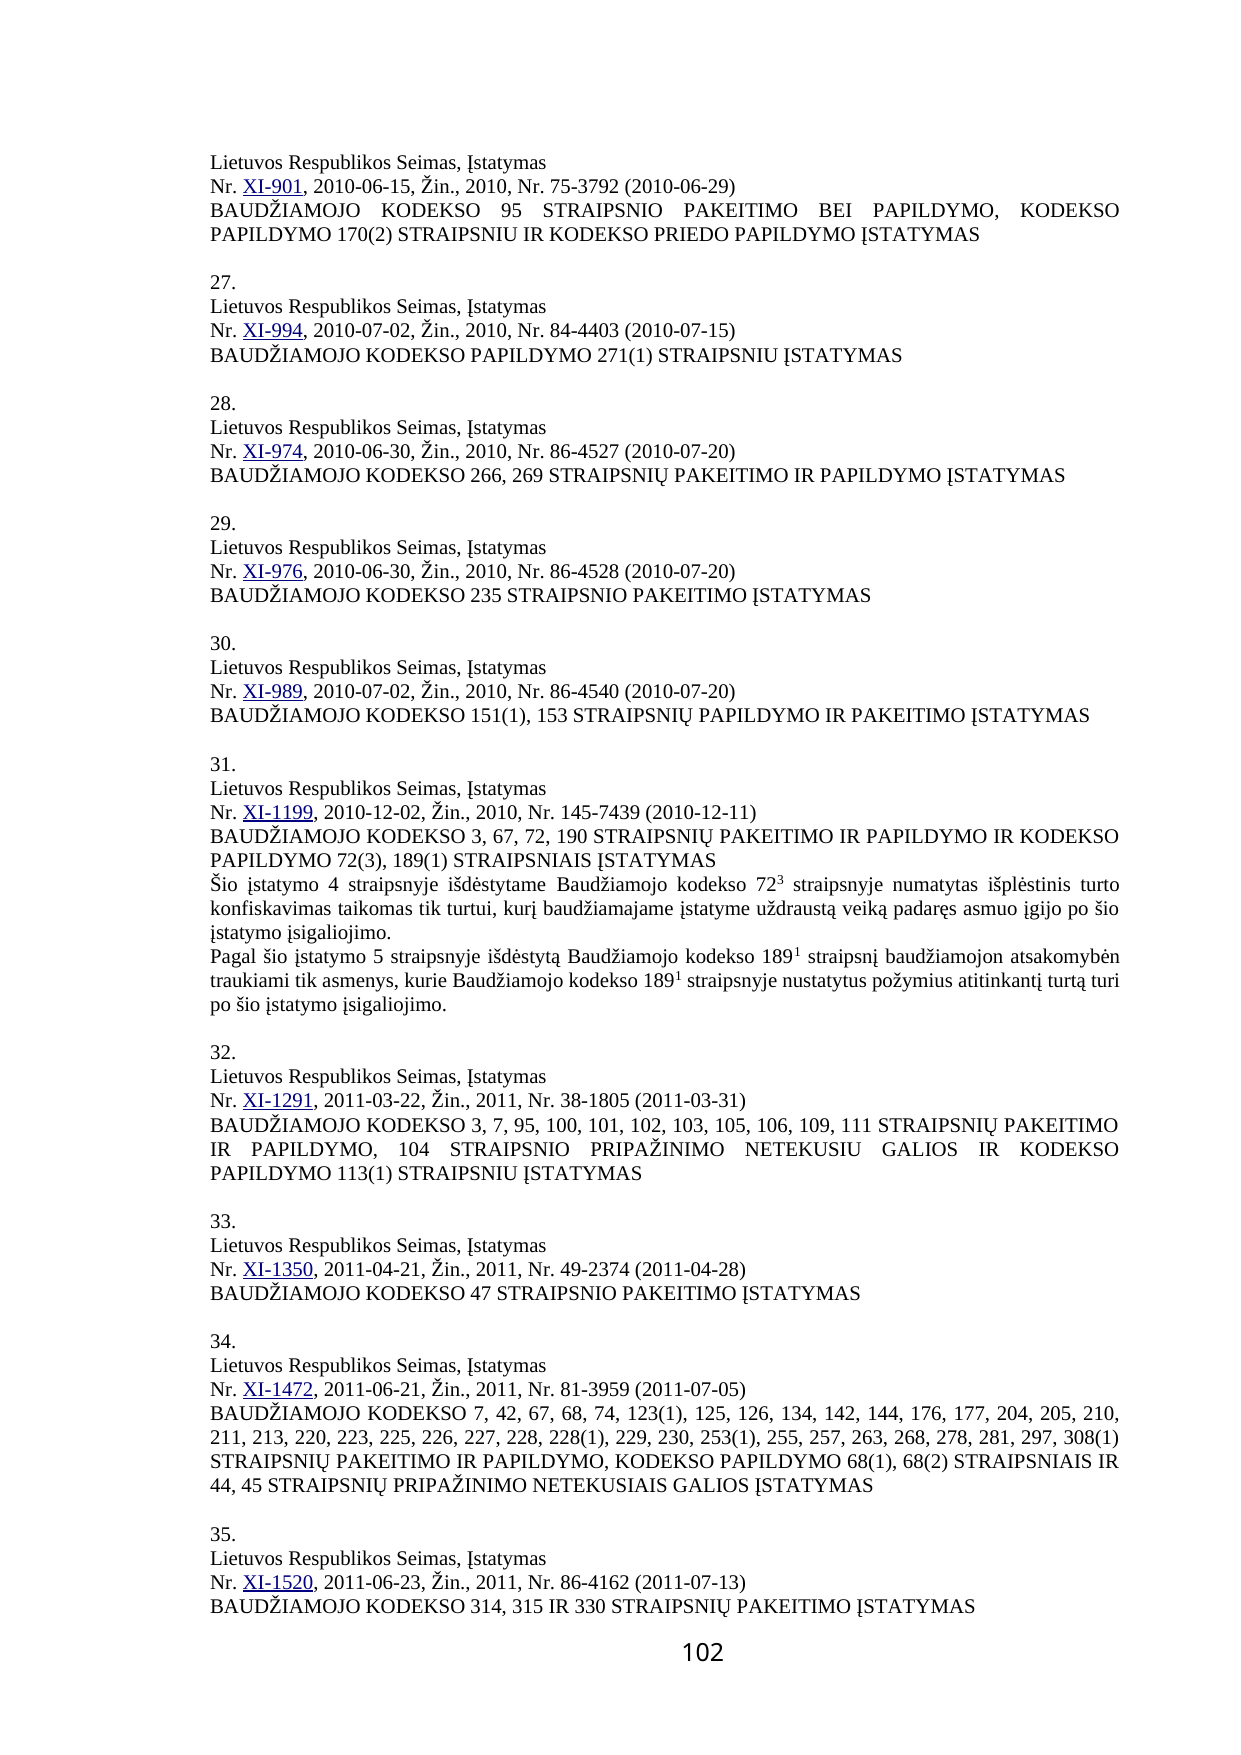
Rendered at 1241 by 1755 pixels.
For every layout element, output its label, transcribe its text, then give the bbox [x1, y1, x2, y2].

text 28. [210, 391, 1120, 415]
text BAUDŽIAMOJO KODEKSO 314, 315 IR 330 STRAIPSNIŲ PAKEITIMO ĮSTATYMAS [210, 1594, 1120, 1618]
text 27. [210, 270, 1120, 294]
text BAUDŽIAMOJO KODEKSO 151(1), 153 STRAIPSNIŲ PAPILDYMO IR PAKEITIMO ĮSTATYMAS [210, 703, 1120, 727]
text Lietuvos Respublikos Seimas, Įstatymas [210, 150, 1120, 174]
text Nr. XI-1199, 2010-12-02, Žin., 2010, Nr. 145-7439 (2010-12-11) [210, 800, 1120, 824]
text Lietuvos Respublikos Seimas, Įstatymas [210, 415, 1120, 439]
text 29. [210, 511, 1120, 535]
text 31. [210, 752, 1120, 776]
text 34. [210, 1329, 1120, 1353]
text BAUDŽIAMOJO KODEKSO 266, 269 STRAIPSNIŲ PAKEITIMO IR PAPILDYMO ĮSTATYMAS [210, 463, 1120, 487]
text Lietuvos Respublikos Seimas, Įstatymas [210, 776, 1120, 800]
text BAUDŽIAMOJO KODEKSO PAPILDYMO 271(1) STRAIPSNIU ĮSTATYMAS [210, 342, 1120, 367]
text BAUDŽIAMOJO KODEKSO 95 STRAIPSNIO PAKEITIMO BEI PAPILDYMO, KODEKSO PAPILDYMO 170(2) STRAIPSNIU IR KODEKSO PRIEDO PAPILDYMO ĮSTATYMAS [210, 198, 1120, 246]
text BAUDŽIAMOJO KODEKSO 7, 42, 67, 68, 74, 123(1), 125, 126, 134, 142, 144, 176, 177, 204, 205, 210, 211, 213, 220, 223, 225, 226, 227, 228, 228(1), 229, 230, 253(1), 255, 257, 263, 268, 278, 281, 297, 308(1) STRAIPSNIŲ PAKEITIMO IR PAPILDYMO, KODEKSO PAPILDYMO 68(1), 68(2) STRAIPSNIAIS IR 44, 45 STRAIPSNIŲ PRIPAŽINIMO NETEKUSIAIS GALIOS ĮSTATYMAS [210, 1401, 1120, 1497]
text Nr. XI-974, 2010-06-30, Žin., 2010, Nr. 86-4527 (2010-07-20) [210, 439, 1120, 463]
text Lietuvos Respublikos Seimas, Įstatymas [210, 535, 1120, 559]
text 33. [210, 1209, 1120, 1233]
text Nr. XI-989, 2010-07-02, Žin., 2010, Nr. 86-4540 (2010-07-20) [210, 679, 1120, 703]
text Nr. XI-994, 2010-07-02, Žin., 2010, Nr. 84-4403 (2010-07-15) [210, 318, 1120, 342]
text Lietuvos Respublikos Seimas, Įstatymas [210, 1353, 1120, 1377]
text BAUDŽIAMOJO KODEKSO 47 STRAIPSNIO PAKEITIMO ĮSTATYMAS [210, 1281, 1120, 1305]
text Nr. XI-1291, 2011-03-22, Žin., 2011, Nr. 38-1805 (2011-03-31) [210, 1088, 1120, 1112]
text Nr. XI-1350, 2011-04-21, Žin., 2011, Nr. 49-2374 (2011-04-28) [210, 1257, 1120, 1281]
text 35. [210, 1522, 1120, 1546]
text BAUDŽIAMOJO KODEKSO 3, 7, 95, 100, 101, 102, 103, 105, 106, 109, 111 STRAIPSNIŲ PAKEITIMO IR PAPILDYMO, 104 STRAIPSNIO PRIPAŽINIMO NETEKUSIU GALIOS IR KODEKSO PAPILDYMO 113(1) STRAIPSNIU ĮSTATYMAS [210, 1112, 1120, 1185]
text BAUDŽIAMOJO KODEKSO 3, 67, 72, 190 STRAIPSNIŲ PAKEITIMO IR PAPILDYMO IR KODEKSO PAPILDYMO 72(3), 189(1) STRAIPSNIAIS ĮSTATYMAS [210, 824, 1120, 872]
text Lietuvos Respublikos Seimas, Įstatymas [210, 1064, 1120, 1088]
text Nr. XI-1472, 2011-06-21, Žin., 2011, Nr. 81-3959 (2011-07-05) [210, 1377, 1120, 1401]
text BAUDŽIAMOJO KODEKSO 235 STRAIPSNIO PAKEITIMO ĮSTATYMAS [210, 583, 1120, 607]
text 30. [210, 631, 1120, 655]
text Šio įstatymo 4 straipsnyje išdėstytame Baudžiamojo kodekso 723 straipsnyje numatytas išplėstinis turto konfiskavimas taikomas tik turtui, kurį baudžiamajame įstatyme uždraustą veiką padaręs asmuo įgijo po šio įstatymo įsigaliojimo. [210, 872, 1120, 944]
text Lietuvos Respublikos Seimas, Įstatymas [210, 294, 1120, 318]
text Nr. XI-901, 2010-06-15, Žin., 2010, Nr. 75-3792 (2010-06-29) [210, 174, 1120, 198]
text Nr. XI-976, 2010-06-30, Žin., 2010, Nr. 86-4528 (2010-07-20) [210, 559, 1120, 583]
text Lietuvos Respublikos Seimas, Įstatymas [210, 1233, 1120, 1257]
text 32. [210, 1040, 1120, 1064]
text Lietuvos Respublikos Seimas, Įstatymas [210, 1546, 1120, 1570]
text Pagal šio įstatymo 5 straipsnyje išdėstytą Baudžiamojo kodekso 1891 straipsnį baudžiamojon atsakomybėn traukiami tik asmenys, kurie Baudžiamojo kodekso 1891 straipsnyje nustatytus požymius atitinkantį turtą turi po šio įstatymo įsigaliojimo. [210, 944, 1120, 1016]
text Nr. XI-1520, 2011-06-23, Žin., 2011, Nr. 86-4162 (2011-07-13) [210, 1570, 1120, 1594]
text Lietuvos Respublikos Seimas, Įstatymas [210, 655, 1120, 679]
